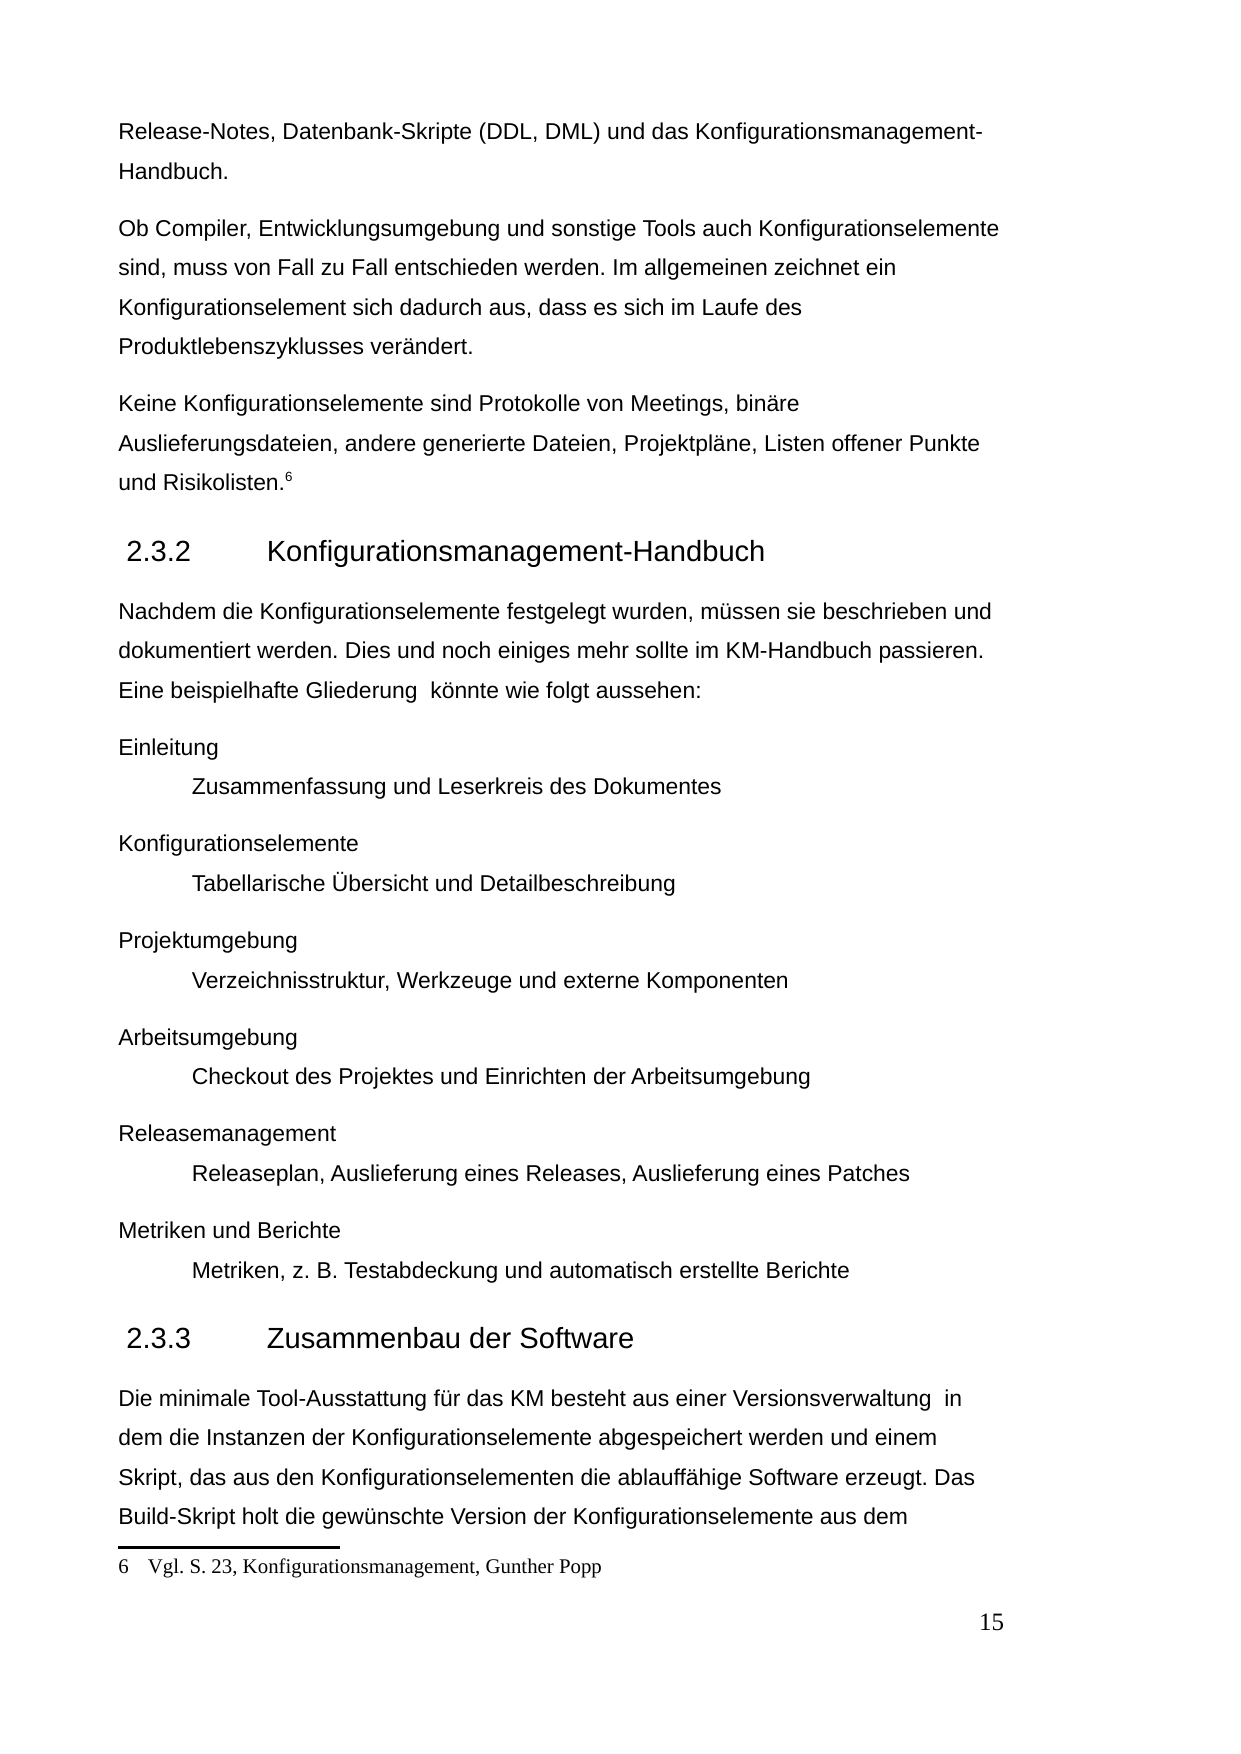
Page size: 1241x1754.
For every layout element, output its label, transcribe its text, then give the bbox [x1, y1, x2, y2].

text Die minimale Tool-Ausstattung für das KM besteht aus einer Versionsverwaltung in dem die Instanzen der Konfigurationselemente abgespeichert werden und einem Skript, das aus den Konfigurationselementen die ablauffähige Software erzeugt. Das Build-Skript holt die gewünschte Version der Konfigurationselemente aus dem [118, 1385, 1004, 1529]
text Vgl. S. 23, Konfigurationsmanagement, Gunther Popp [118, 1553, 1004, 1578]
text Releasemanagement Releaseplan, Auslieferung eines Releases, Auslieferung eines Patches [118, 1120, 1004, 1186]
text Arbeitsumgebung Checkout des Projektes und Einrichten der Arbeitsumgebung [118, 1024, 1004, 1089]
text Projektumgebung Verzeichnisstruktur, Werkzeuge und externe Komponenten [118, 927, 1004, 993]
text Release-Notes, Datenbank-Skripte (DDL, DML) und das Konfigurationsmanagement-Handbuch. [118, 118, 1004, 184]
text Einleitung Zusammenfassung und Leserkreis des Dokumentes [118, 734, 1004, 799]
text Nachdem die Konfigurationselemente festgelegt wurden, müssen sie beschrieben und dokumentiert werden. Dies und noch einiges mehr sollte im KM-Handbuch passieren. Eine beispielhafte Gliederung könnte wie folgt aussehen: [118, 598, 1004, 703]
text Metriken und Berichte Metriken, z. B. Testabdeckung und automatisch erstellte Berichte [118, 1217, 1004, 1283]
subtitle Zusammenbau der Software [118, 1321, 1004, 1354]
text Ob Compiler, Entwicklungsumgebung und sonstige Tools auch Konfigurationselemente sind, muss von Fall zu Fall entschieden werden. Im allgemeinen zeichnet ein Konfigurationselement sich dadurch aus, dass es sich im Laufe des Produktlebenszyklusses verändert. [118, 215, 1004, 359]
text Keine Konfigurationselemente sind Protokolle von Meetings, binäre Auslieferungsdateien, andere generierte Dateien, Projektpläne, Listen offener Punkte und Risikolisten. [118, 390, 1004, 496]
subtitle Konfigurationsmanagement-Handbuch [118, 534, 1004, 567]
text Konfigurationselemente Tabellarische Übersicht und Detailbeschreibung [118, 830, 1004, 896]
